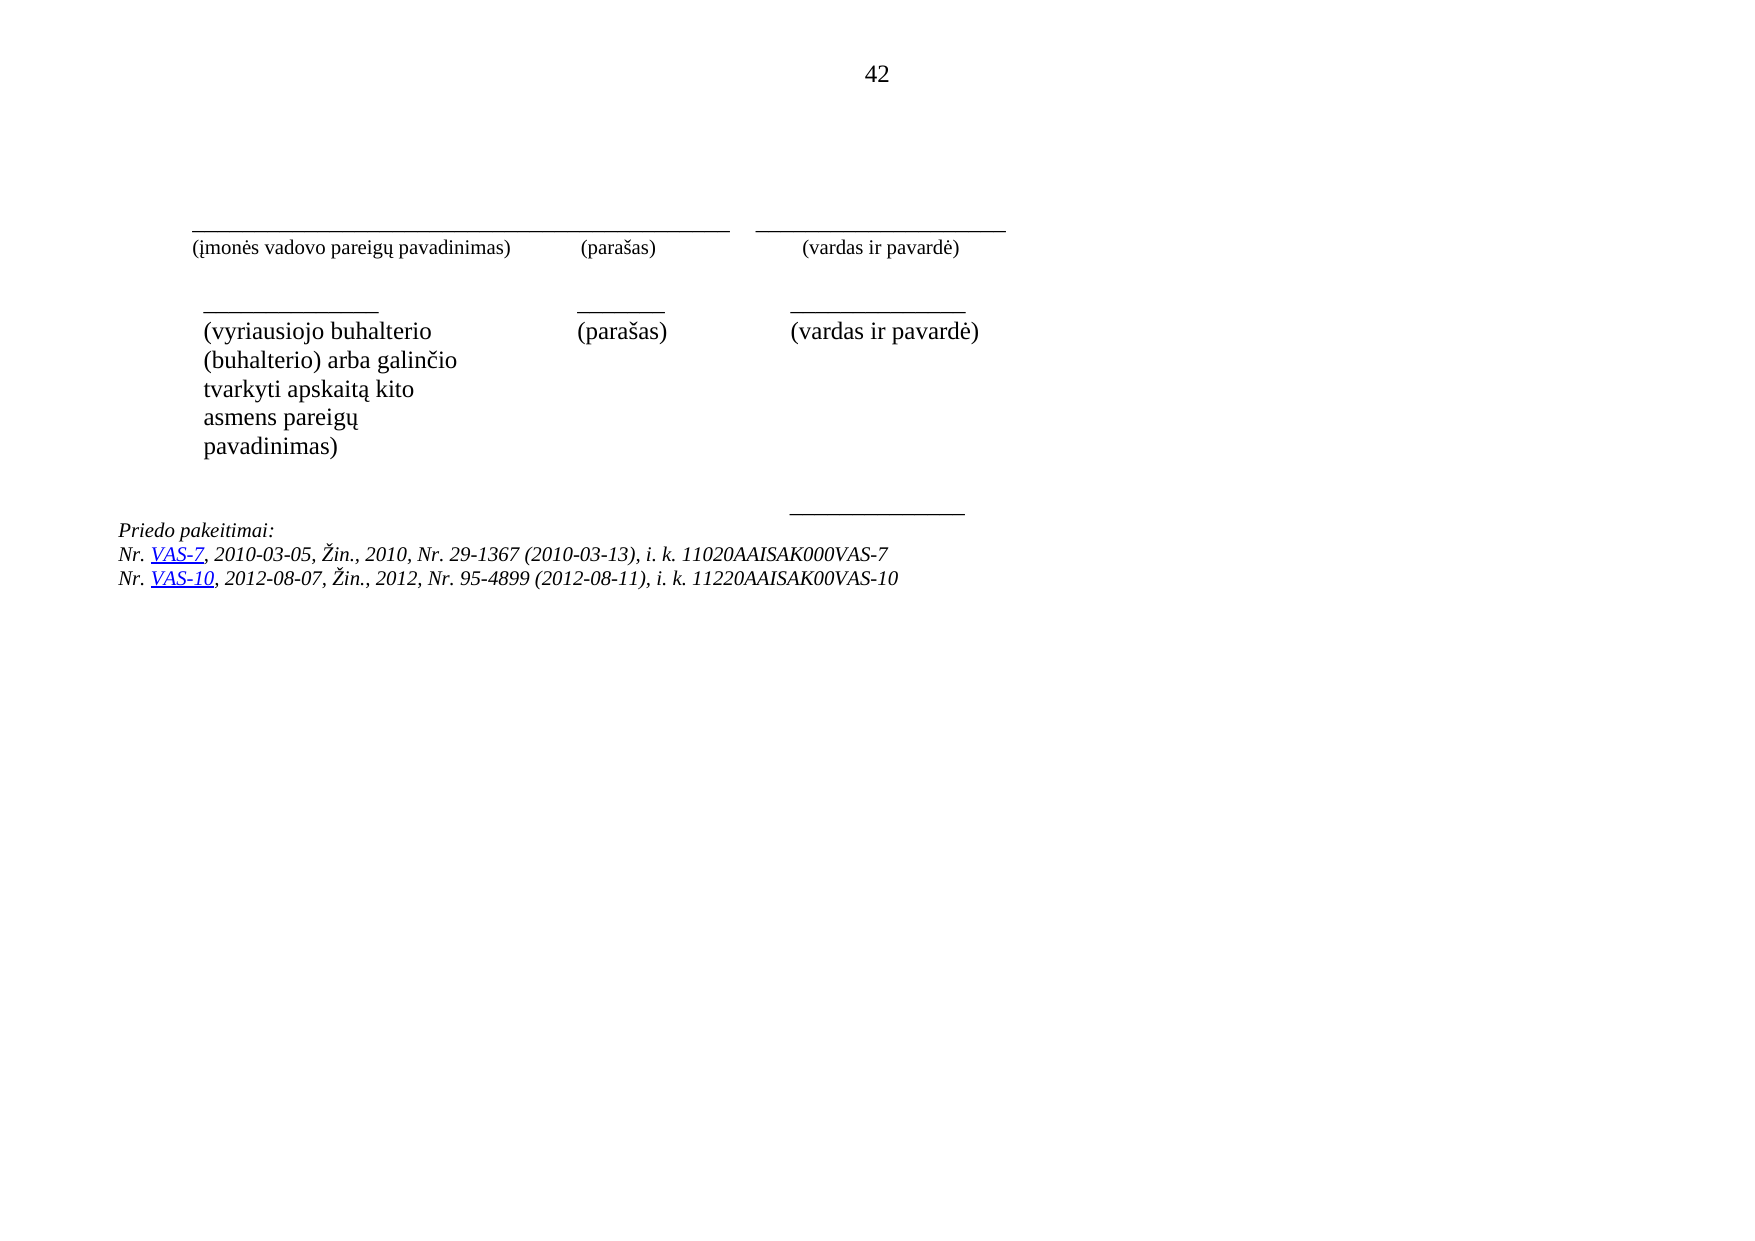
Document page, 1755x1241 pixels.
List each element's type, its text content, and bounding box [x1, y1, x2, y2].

table_header ______________ (vardas ir pavardė) [705, 288, 1101, 460]
text Nr. VAS-7, 2010-03-05, Žin., 2010, Nr. 29-1367 (2010-03-13), i. k. 11020AAISAK000VAS-7 [118, 542, 1636, 566]
text Priedo pakeitimai: [118, 517, 1636, 542]
table_header ______________ (vyriausiojo buhalterio (buhalterio) arba galinčio tvarkyti apskaitą kito asmens pareigų pavadinimas) [118, 288, 492, 460]
table_header _______ (parašas) [492, 288, 705, 460]
text (įmonės vadovo pareigų pavadinimas) (parašas) (vardas ir pavardė) [118, 235, 1636, 259]
text ______________ [118, 489, 1636, 517]
text Nr. VAS-10, 2012-08-07, Žin., 2012, Nr. 95-4899 (2012-08-11), i. k. 11220AAISAK00VAS-10 [118, 566, 1636, 590]
text ______________________________ _____________ ____________________ [118, 206, 1636, 235]
